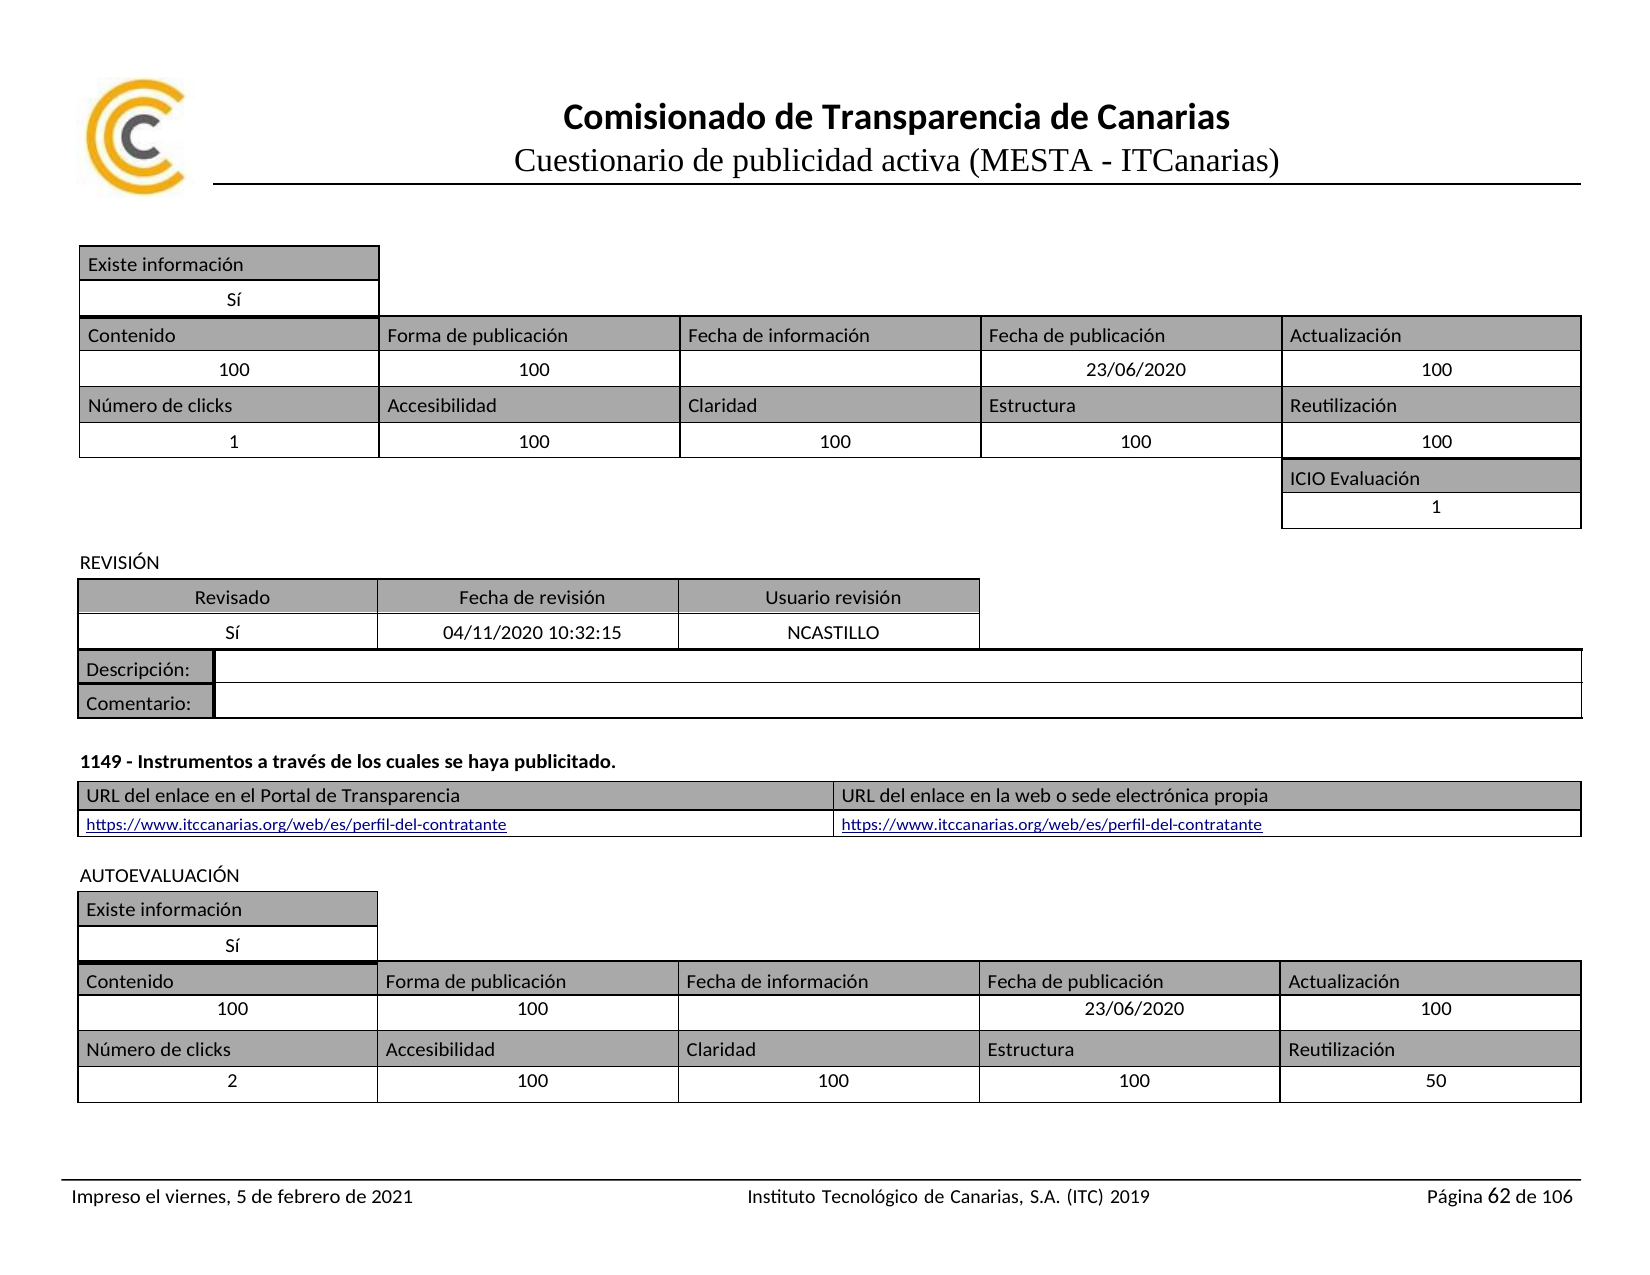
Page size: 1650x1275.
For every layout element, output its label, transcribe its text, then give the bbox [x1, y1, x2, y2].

text REVISIÓN [79, 550, 1594, 574]
table_cell Accesibilidad [378, 1031, 678, 1066]
table_cell Sí [79, 927, 377, 960]
table_cell 23/06/2020 [980, 996, 1279, 1030]
table_cell Comentario: [79, 685, 212, 717]
table_cell 100 [980, 1067, 1279, 1102]
table_cell NCASTILLO [679, 614, 979, 648]
table_header Existe información [80, 247, 378, 279]
table_cell Forma de publicación [380, 317, 679, 350]
table_cell 100 [380, 351, 679, 386]
table_cell https://www.itccanarias.org/web/es/perfil-del-contratante [834, 811, 1580, 836]
table_cell 04/11/2020 10:32:15 [378, 614, 678, 648]
table_cell Descripción: [79, 651, 212, 682]
table_cell [681, 351, 980, 386]
table_cell Estructura [980, 1031, 1279, 1066]
table_cell Fecha de publicación [982, 317, 1281, 350]
text 1149 - Instrumentos a través de los cuales se haya publicitado. [79, 749, 1594, 773]
table_cell Fecha de publicación [980, 962, 1279, 994]
table_header [380, 245, 1581, 315]
table_cell 1 [1283, 493, 1580, 528]
table_cell 100 [378, 996, 678, 1030]
table_cell Reutilización [1281, 1031, 1580, 1066]
table_cell Número de clicks [80, 387, 378, 422]
table_cell Sí [79, 614, 377, 648]
table_cell Sí [80, 281, 378, 315]
table_cell 100 [1281, 996, 1580, 1030]
table_cell Contenido [80, 319, 378, 350]
table_cell Reutilización [1283, 387, 1580, 422]
table_header [378, 891, 1581, 960]
table_header URL del enlace en el Portal de Transparencia [79, 782, 833, 809]
table_header Fecha de revisión [378, 580, 678, 612]
table_cell Claridad [679, 1031, 979, 1066]
table_cell 100 [1283, 351, 1580, 386]
table_cell 2 [79, 1067, 377, 1102]
table_cell Actualización [1283, 317, 1580, 350]
table_header Usuario revisión [679, 580, 979, 612]
table_cell Fecha de información [679, 962, 979, 994]
table_cell Contenido [79, 965, 377, 994]
table_cell ICIO Evaluación [1283, 460, 1580, 492]
table_cell 100 [681, 423, 980, 457]
table_cell 100 [1283, 423, 1580, 457]
table_cell 1 [80, 423, 378, 457]
table_header URL del enlace en la web o sede electrónica propia [834, 782, 1580, 809]
table_header Existe información [79, 892, 377, 925]
table_cell Número de clicks [79, 1031, 377, 1066]
text AUTOEVALUACIÓN [79, 863, 1594, 887]
table_cell 100 [982, 423, 1281, 457]
table_cell 50 [1281, 1067, 1580, 1102]
table_cell Forma de publicación [378, 962, 678, 994]
table_cell Claridad [681, 387, 980, 422]
table_cell Accesibilidad [380, 387, 679, 422]
table_header [980, 578, 1582, 648]
table_cell 100 [378, 1067, 678, 1102]
table_cell 100 [679, 1067, 979, 1102]
table_cell [80, 458, 1281, 528]
table_cell Estructura [982, 387, 1281, 422]
table_cell https://www.itccanarias.org/web/es/perfil-del-contratante [79, 811, 833, 836]
table_cell Fecha de información [681, 317, 980, 350]
table_cell [679, 996, 979, 1030]
table_header Revisado [79, 580, 377, 612]
table_cell 100 [380, 423, 679, 457]
table_cell [216, 651, 1581, 682]
table_cell 100 [80, 351, 378, 386]
table_cell 100 [79, 996, 377, 1030]
table_cell [216, 683, 1581, 717]
table_cell 23/06/2020 [982, 351, 1281, 386]
table_cell Actualización [1281, 962, 1580, 994]
